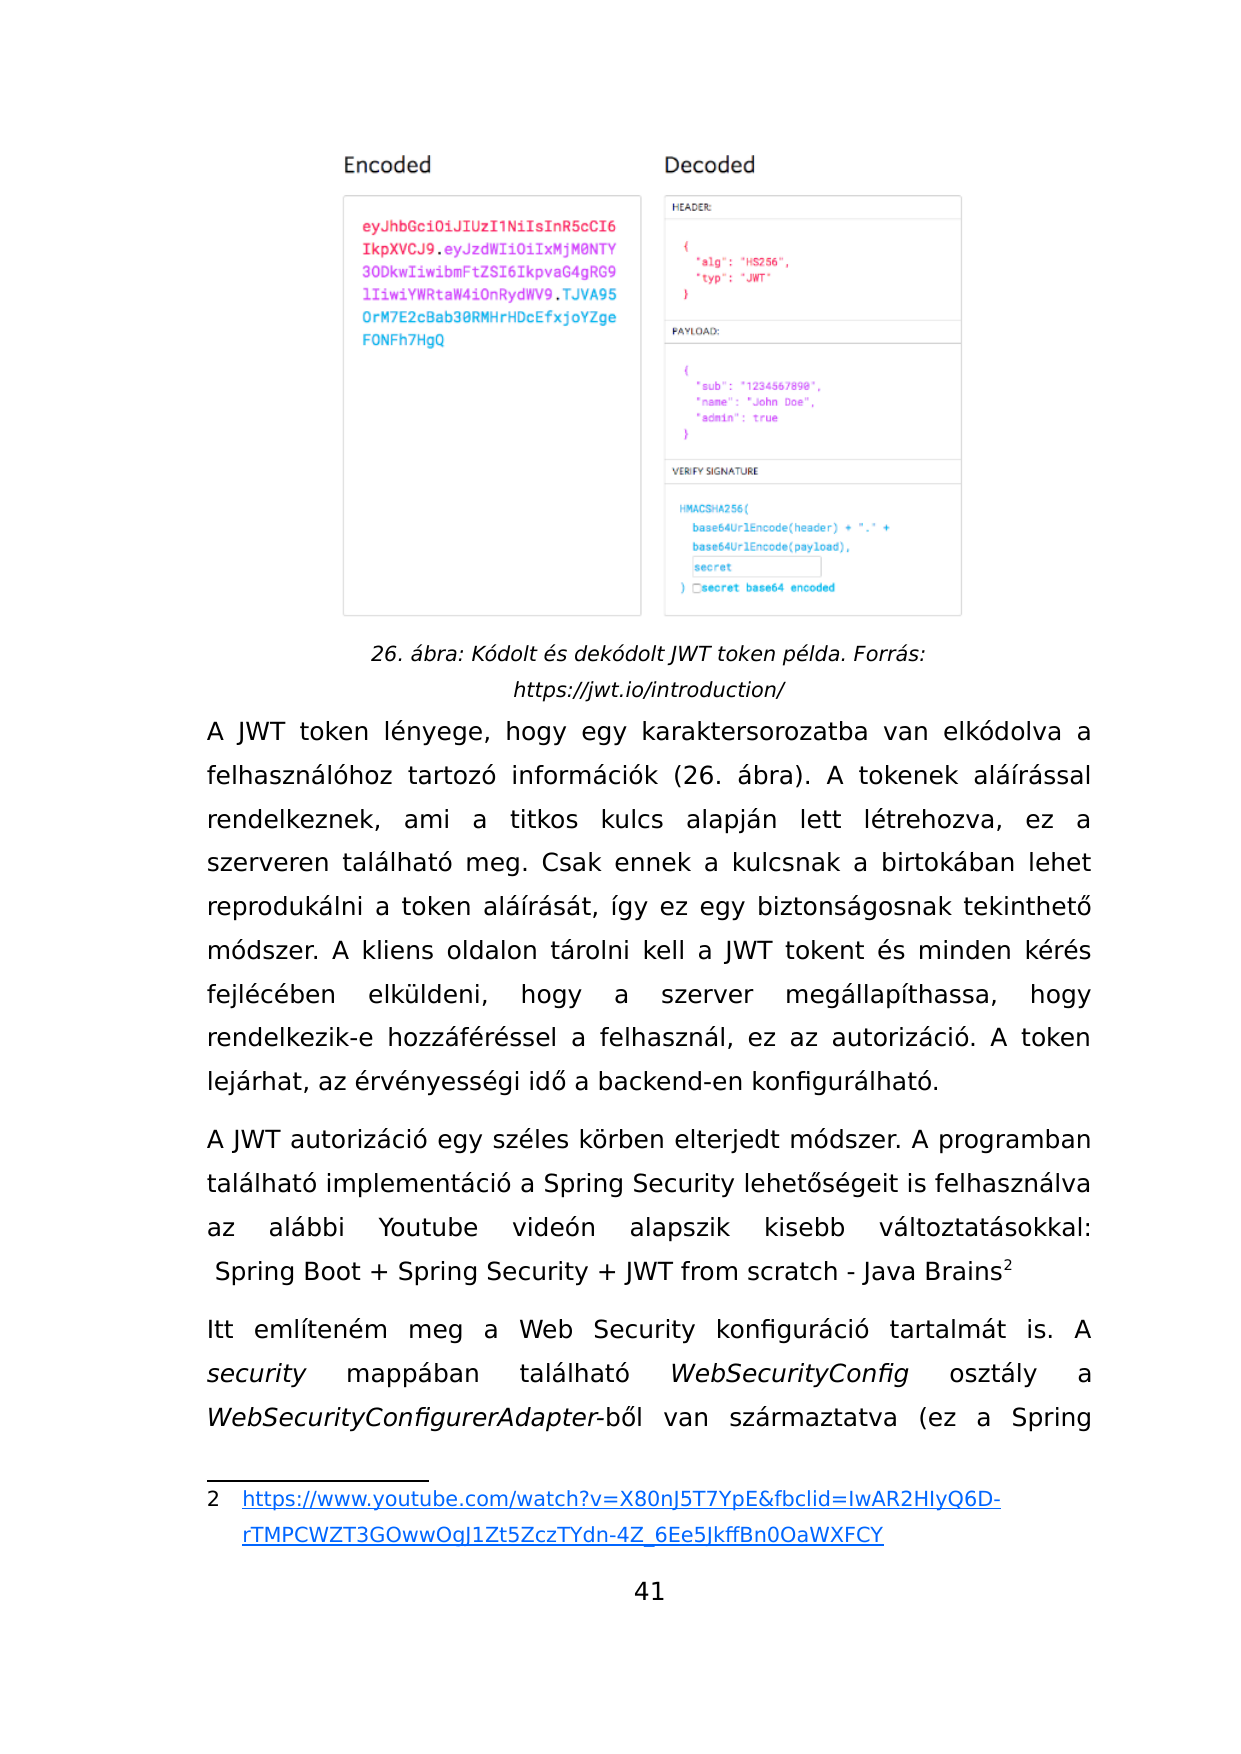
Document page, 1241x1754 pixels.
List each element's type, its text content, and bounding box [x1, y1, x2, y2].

text https://www.youtube.com/watch?v=X80nJ5T7YpE&fbclid=IwAR2HIyQ6D-rTMPCWZT3GOwwOgJ1Zt5ZczTYdn-4Z_6Ee5JkffBn0OaWXFCY [207, 1487, 1093, 1548]
text 26. ábra: Kódolt és dekódolt JWT token példa. Forrás: https://jwt.io/introduction/ [333, 626, 967, 703]
text A JWT token lényege, hogy egy karaktersorozatba van elkódolva a felhasználóhoz tartozó információk (26. ábra). A tokenek aláírással rendelkeznek, ami a titkos kulcs alapján lett létrehozva, ez a szerveren található meg. Csak ennek a kulcsnak a birtokában lehet reprodukálni a token aláírását, így ez egy biztonságosnak tekinthető módszer. A kliens oldalon tárolni kell a JWT tokent és minden kérés fejlécében elküldeni, hogy a szerver megállapíthassa, hogy rendelkezik-e hozzáféréssel a felhasznál, ez az autorizáció. A token lejárhat, az érvényességi idő a backend-en konfigurálható. [207, 626, 1093, 1096]
text Itt említeném meg a Web Security konfiguráció tartalmát is. A security mappában található WebSecurityConfig osztály a WebSecurityConfigurerAdapter-ből van származtatva (ez a Spring [207, 1315, 1093, 1432]
text A JWT autorizáció egy széles körben elterjedt módszer. A programban található implementáció a Spring Security lehetőségeit is felhasználva az alábbi Youtube videón alapszik kisebb változtatásokkal: Spring Boot + Spring Security + JWT from scratch - Java Brains [207, 1126, 1093, 1286]
picture [332, 148, 967, 626]
